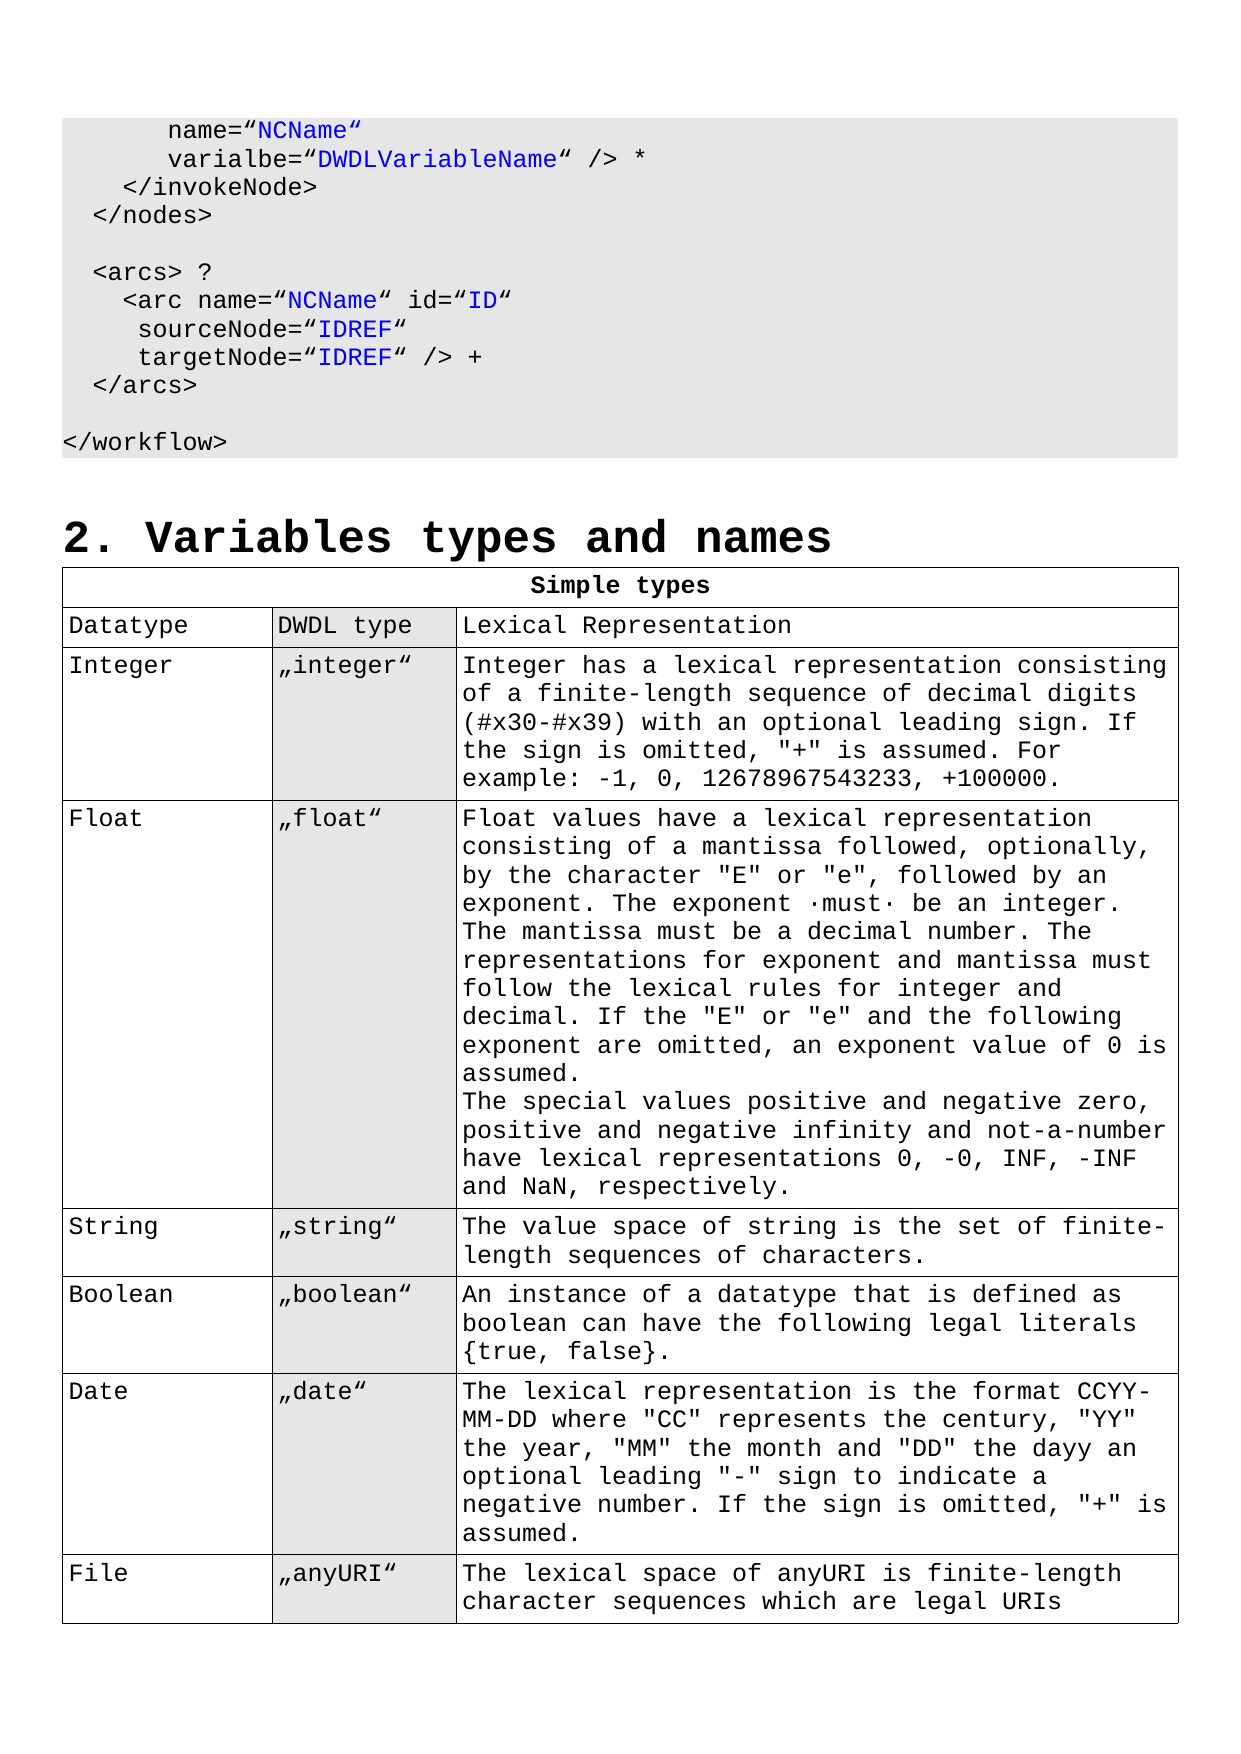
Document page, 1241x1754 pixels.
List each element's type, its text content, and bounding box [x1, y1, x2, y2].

text <arc name=“NCName“ id=“ID“ [62, 288, 1178, 316]
table_cell Lexical Representation [457, 608, 1178, 647]
text varialbe=“DWDLVariableName“ /> * [62, 146, 1178, 175]
table_cell Integer has a lexical representation consisting of a finite-length sequence of decimal digits (#x30-#x39) with an optional leading sign. If the sign is omitted, "+" is assumed. For example: -1, 0, 12678967543233, +100000. [457, 648, 1178, 800]
text </invokeNode> [62, 175, 1178, 203]
table_cell The value space of string is the set of finite-length sequences of characters. [457, 1209, 1178, 1276]
text targetNode=“IDREF“ /> + [62, 345, 1178, 373]
table_cell File [63, 1555, 272, 1623]
table_cell „integer“ [273, 648, 456, 800]
text 2. Variables types and names [62, 515, 1178, 567]
table_cell An instance of a datatype that is defined as boolean can have the following legal literals {true, false}. [457, 1277, 1178, 1373]
table_cell Float [63, 801, 272, 1208]
text <arcs> ? [62, 260, 1178, 288]
text name=“NCName“ [62, 118, 1178, 146]
text </workflow> [62, 430, 1178, 458]
table_cell Boolean [63, 1277, 272, 1373]
table_cell „string“ [273, 1209, 456, 1276]
table_cell The lexical space of anyURI is finite-length character sequences which are legal URIs [457, 1555, 1178, 1623]
text </nodes> [62, 203, 1178, 231]
table_cell The lexical representation is the format CCYY-MM-DD where "CC" represents the century, "YY" the year, "MM" the month and "DD" the dayy an optional leading "-" sign to indicate a negative number. If the sign is omitted, "+" is assumed. [457, 1374, 1178, 1554]
table_cell Integer [63, 648, 272, 800]
text </arcs> [62, 373, 1178, 401]
table_cell String [63, 1209, 272, 1276]
text sourceNode=“IDREF“ [62, 316, 1178, 345]
table_cell Datatype [63, 608, 272, 647]
table_header Simple types [63, 568, 1178, 607]
table_cell „anyURI“ [273, 1555, 456, 1623]
table_cell DWDL type [273, 608, 456, 647]
table_cell „boolean“ [273, 1277, 456, 1373]
table_cell „float“ [273, 801, 456, 1208]
table_cell Float values have a lexical representation consisting of a mantissa followed, optionally, by the character "E" or "e", followed by an exponent. The exponent ·must· be an integer. The mantissa must be a decimal number. The representations for exponent and mantissa must follow the lexical rules for integer and decimal. If the "E" or "e" and the following exponent are omitted, an exponent value of 0 is assumed. The special values positive and negative zero, positive and negative infinity and not-a-number have lexical representations 0, -0, INF, -INF and NaN, respectively. [457, 801, 1178, 1208]
table_cell Date [63, 1374, 272, 1554]
table_cell „date“ [273, 1374, 456, 1554]
